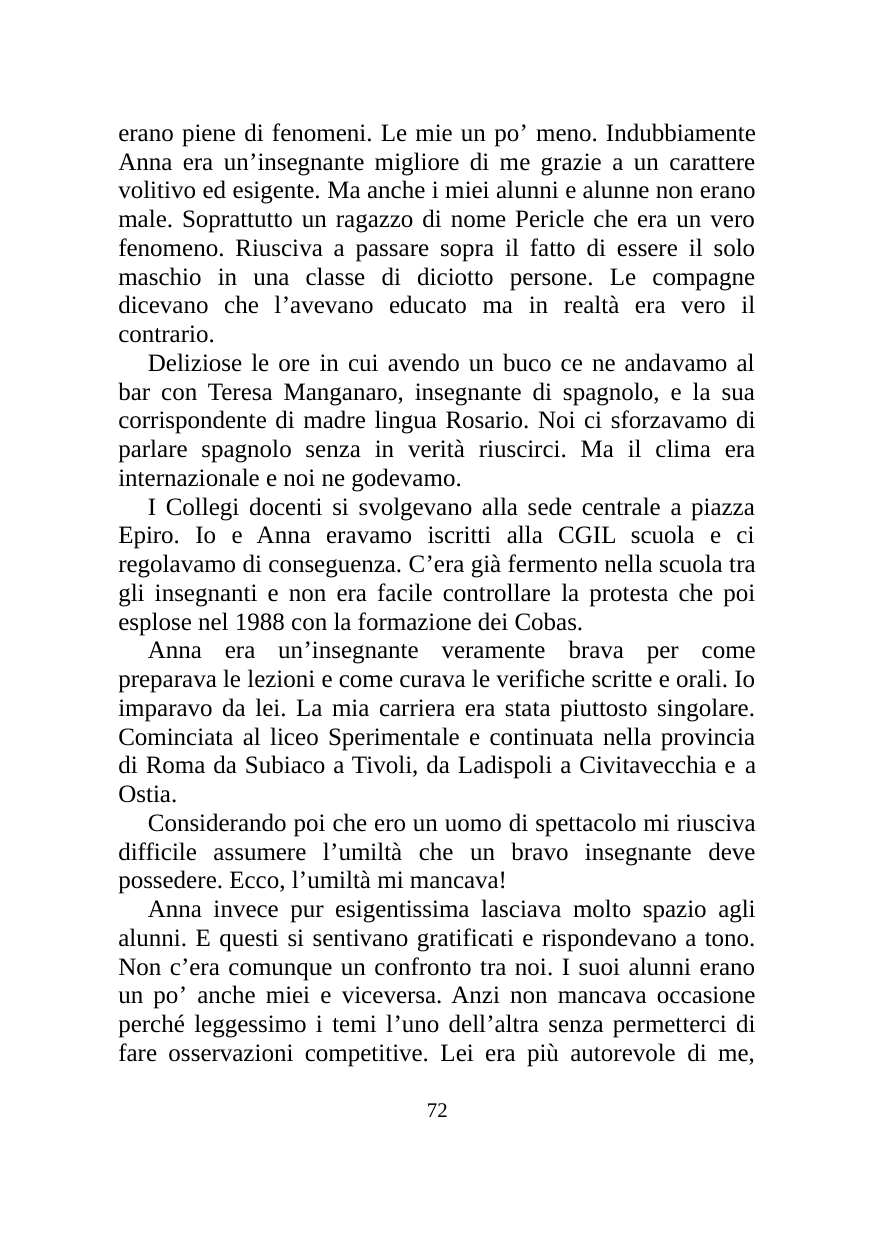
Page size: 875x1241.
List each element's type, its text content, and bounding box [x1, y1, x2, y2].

text Anna invece pur esigentissima lasciava molto spazio agli alunni. E questi si sentivano gratificati e rispondevano a tono. Non c’era comunque un confronto tra noi. I suoi alunni erano un po’ anche miei e viceversa. Anzi non mancava occasione perché leggessimo i temi l’uno dell’altra senza permetterci di fare osservazioni competitive. Lei era più autorevole di me, [118, 894, 756, 1067]
text Deliziose le ore in cui avendo un buco ce ne andavamo al bar con Teresa Manganaro, insegnante di spagnolo, e la sua corrispondente di madre lingua Rosario. Noi ci sforzavamo di parlare spagnolo senza in verità riuscirci. Ma il clima era internazionale e noi ne godevamo. [118, 348, 756, 492]
text I Collegi docenti si svolgevano alla sede centrale a piazza Epiro. Io e Anna eravamo iscritti alla CGIL scuola e ci regolavamo di conseguenza. C’era già fermento nella scuola tra gli insegnanti e non era facile controllare la protesta che poi esplose nel 1988 con la formazione dei Cobas. [118, 492, 756, 636]
text erano piene di fenomeni. Le mie un po’ meno. Indubbiamente Anna era un’insegnante migliore di me grazie a un carattere volitivo ed esigente. Ma anche i miei alunni e alunne non erano male. Soprattutto un ragazzo di nome Pericle che era un vero fenomeno. Riusciva a passare sopra il fatto di essere il solo maschio in una classe di diciotto persone. Le compagne dicevano che l’avevano educato ma in realtà era vero il contrario. [118, 118, 756, 348]
text Considerando poi che ero un uomo di spettacolo mi riusciva difficile assumere l’umiltà che un bravo insegnante deve possedere. Ecco, l’umiltà mi mancava! [118, 808, 756, 894]
text Anna era un’insegnante veramente brava per come preparava le lezioni e come curava le verifiche scritte e orali. Io imparavo da lei. La mia carriera era stata piuttosto singolare. Cominciata al liceo Sperimentale e continuata nella provincia di Roma da Subiaco a Tivoli, da Ladispoli a Civitavecchia e a Ostia. [118, 636, 756, 808]
